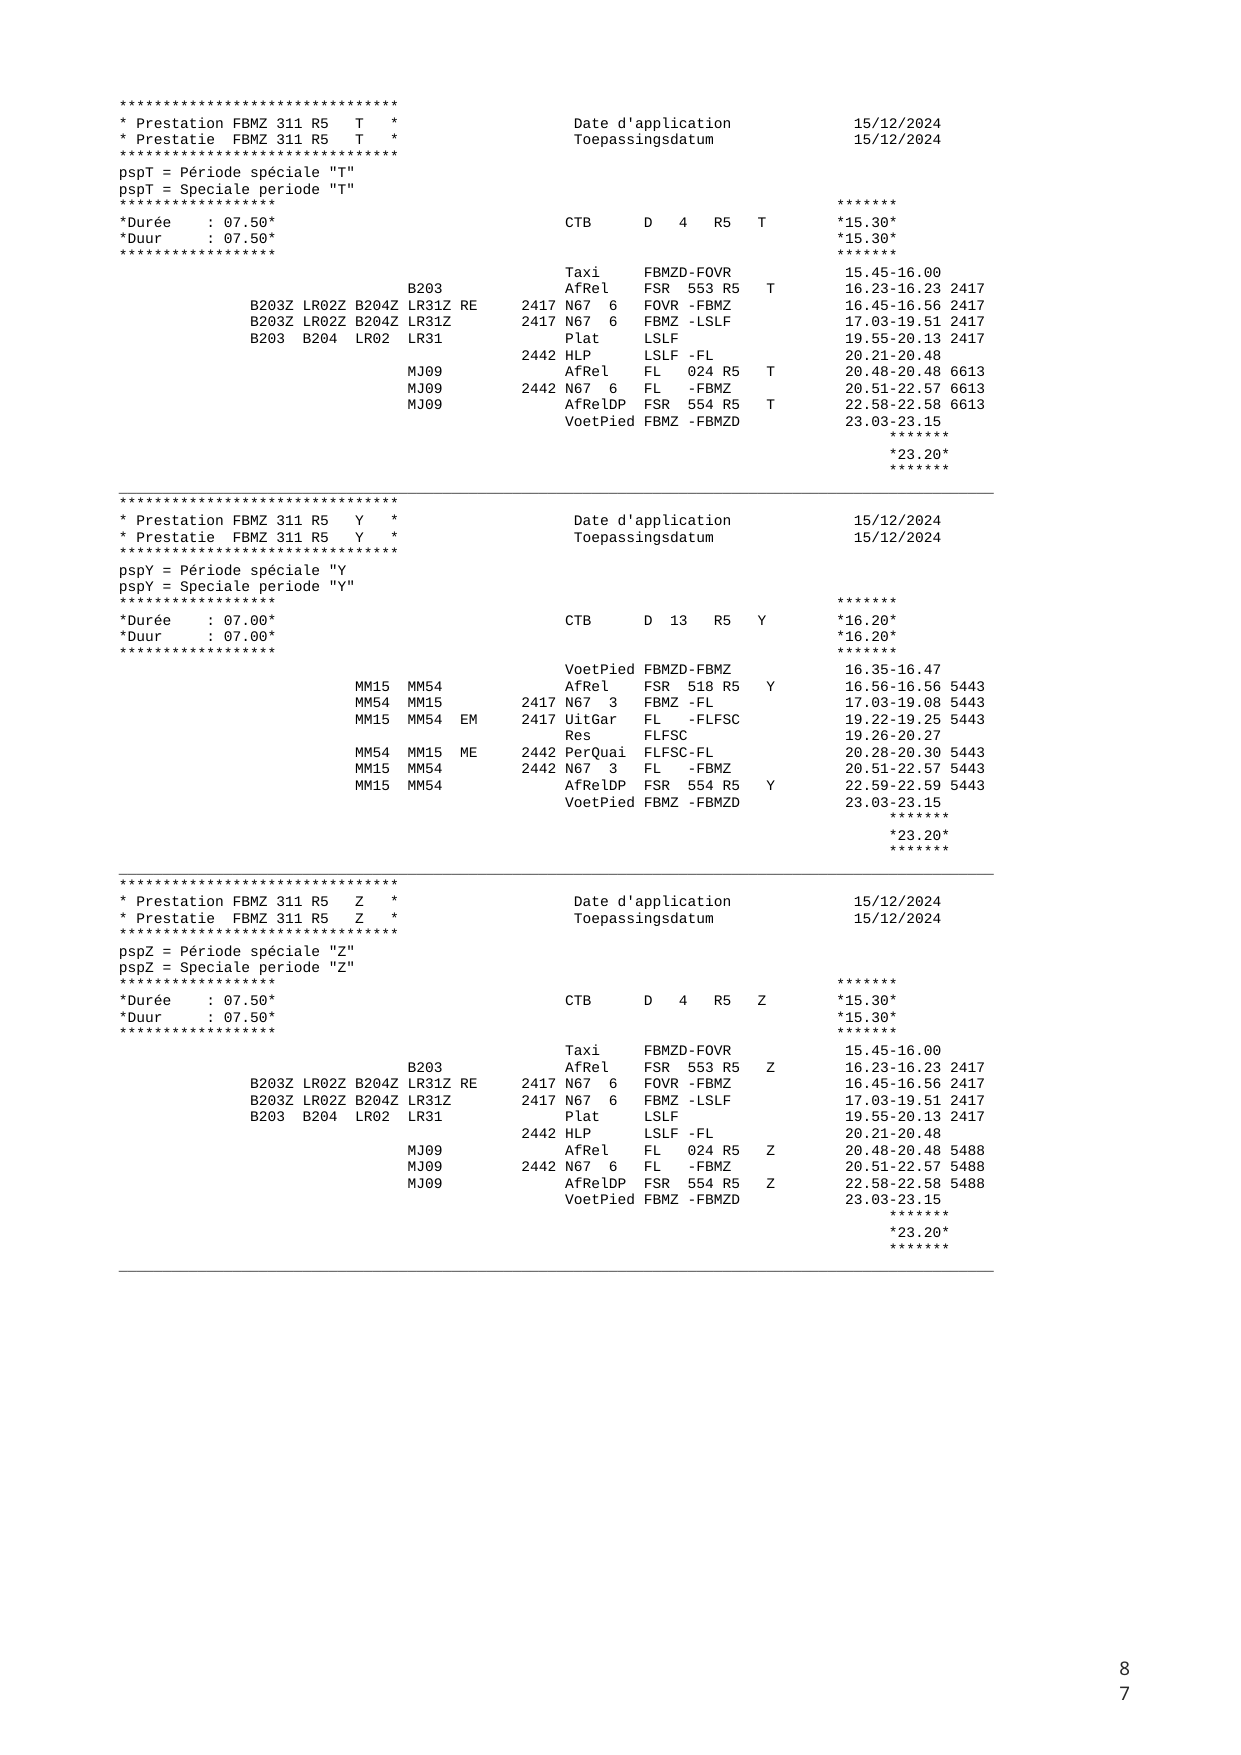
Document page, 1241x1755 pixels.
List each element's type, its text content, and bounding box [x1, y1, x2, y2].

text ******************************** * Prestation FBMZ 311 R5 Z * Date d'application 15/12/2024 * Prestatie FBMZ 311 R5 Z * Toepassingsdatum 15/12/2024 ******************************** pspZ = Période spéciale "Z" pspZ = Speciale periode "Z" ****************** ******* *Durée : 07.50* CTB D 4 R5 Z *15.30* *Duur : 07.50* *15.30* ****************** ******* Taxi FBMZD-FOVR 15.45-16.00 B203 AfRel FSR 553 R5 Z 16.23-16.23 2417 B203Z LR02Z B204Z LR31Z RE 2417 N67 6 FOVR -FBMZ 16.45-16.56 2417 B203Z LR02Z B204Z LR31Z 2417 N67 6 FBMZ -LSLF 17.03-19.51 2417 B203 B204 LR02 LR31 Plat LSLF 19.55-20.13 2417 2442 HLP LSLF -FL 20.21-20.48 MJ09 AfRel FL 024 R5 Z 20.48-20.48 5488 MJ09 2442 N67 6 FL -FBMZ 20.51-22.57 5488 MJ09 AfRelDP FSR 554 R5 Z 22.58-22.58 5488 VoetPied FBMZ -FBMZD 23.03-23.15 ******* *23.20* ******* ____________________________________________________________________________________________________ [119, 878, 1122, 1275]
text ******************************** * Prestation FBMZ 311 R5 Y * Date d'application 15/12/2024 * Prestatie FBMZ 311 R5 Y * Toepassingsdatum 15/12/2024 ******************************** pspY = Période spéciale "Y pspY = Speciale periode "Y" ****************** ******* *Durée : 07.00* CTB D 13 R5 Y *16.20* *Duur : 07.00* *16.20* ****************** ******* VoetPied FBMZD-FBMZ 16.35-16.47 MM15 MM54 AfRel FSR 518 R5 Y 16.56-16.56 5443 MM54 MM15 2417 N67 3 FBMZ -FL 17.03-19.08 5443 MM15 MM54 EM 2417 UitGar FL -FLFSC 19.22-19.25 5443 Res FLFSC 19.26-20.27 MM54 MM15 ME 2442 PerQuai FLFSC-FL 20.28-20.30 5443 MM15 MM54 2442 N67 3 FL -FBMZ 20.51-22.57 5443 MM15 MM54 AfRelDP FSR 554 R5 Y 22.59-22.59 5443 VoetPied FBMZ -FBMZD 23.03-23.15 ******* *23.20* ******* ____________________________________________________________________________________________________ [119, 497, 1122, 878]
text ******************************** * Prestation FBMZ 311 R5 T * Date d'application 15/12/2024 * Prestatie FBMZ 311 R5 T * Toepassingsdatum 15/12/2024 ******************************** pspT = Période spéciale "T" pspT = Speciale periode "T" ****************** ******* *Durée : 07.50* CTB D 4 R5 T *15.30* *Duur : 07.50* *15.30* ****************** ******* Taxi FBMZD-FOVR 15.45-16.00 B203 AfRel FSR 553 R5 T 16.23-16.23 2417 B203Z LR02Z B204Z LR31Z RE 2417 N67 6 FOVR -FBMZ 16.45-16.56 2417 B203Z LR02Z B204Z LR31Z 2417 N67 6 FBMZ -LSLF 17.03-19.51 2417 B203 B204 LR02 LR31 Plat LSLF 19.55-20.13 2417 2442 HLP LSLF -FL 20.21-20.48 MJ09 AfRel FL 024 R5 T 20.48-20.48 6613 MJ09 2442 N67 6 FL -FBMZ 20.51-22.57 6613 MJ09 AfRelDP FSR 554 R5 T 22.58-22.58 6613 VoetPied FBMZ -FBMZD 23.03-23.15 ******* *23.20* ******* ____________________________________________________________________________________________________ [119, 99, 1122, 497]
